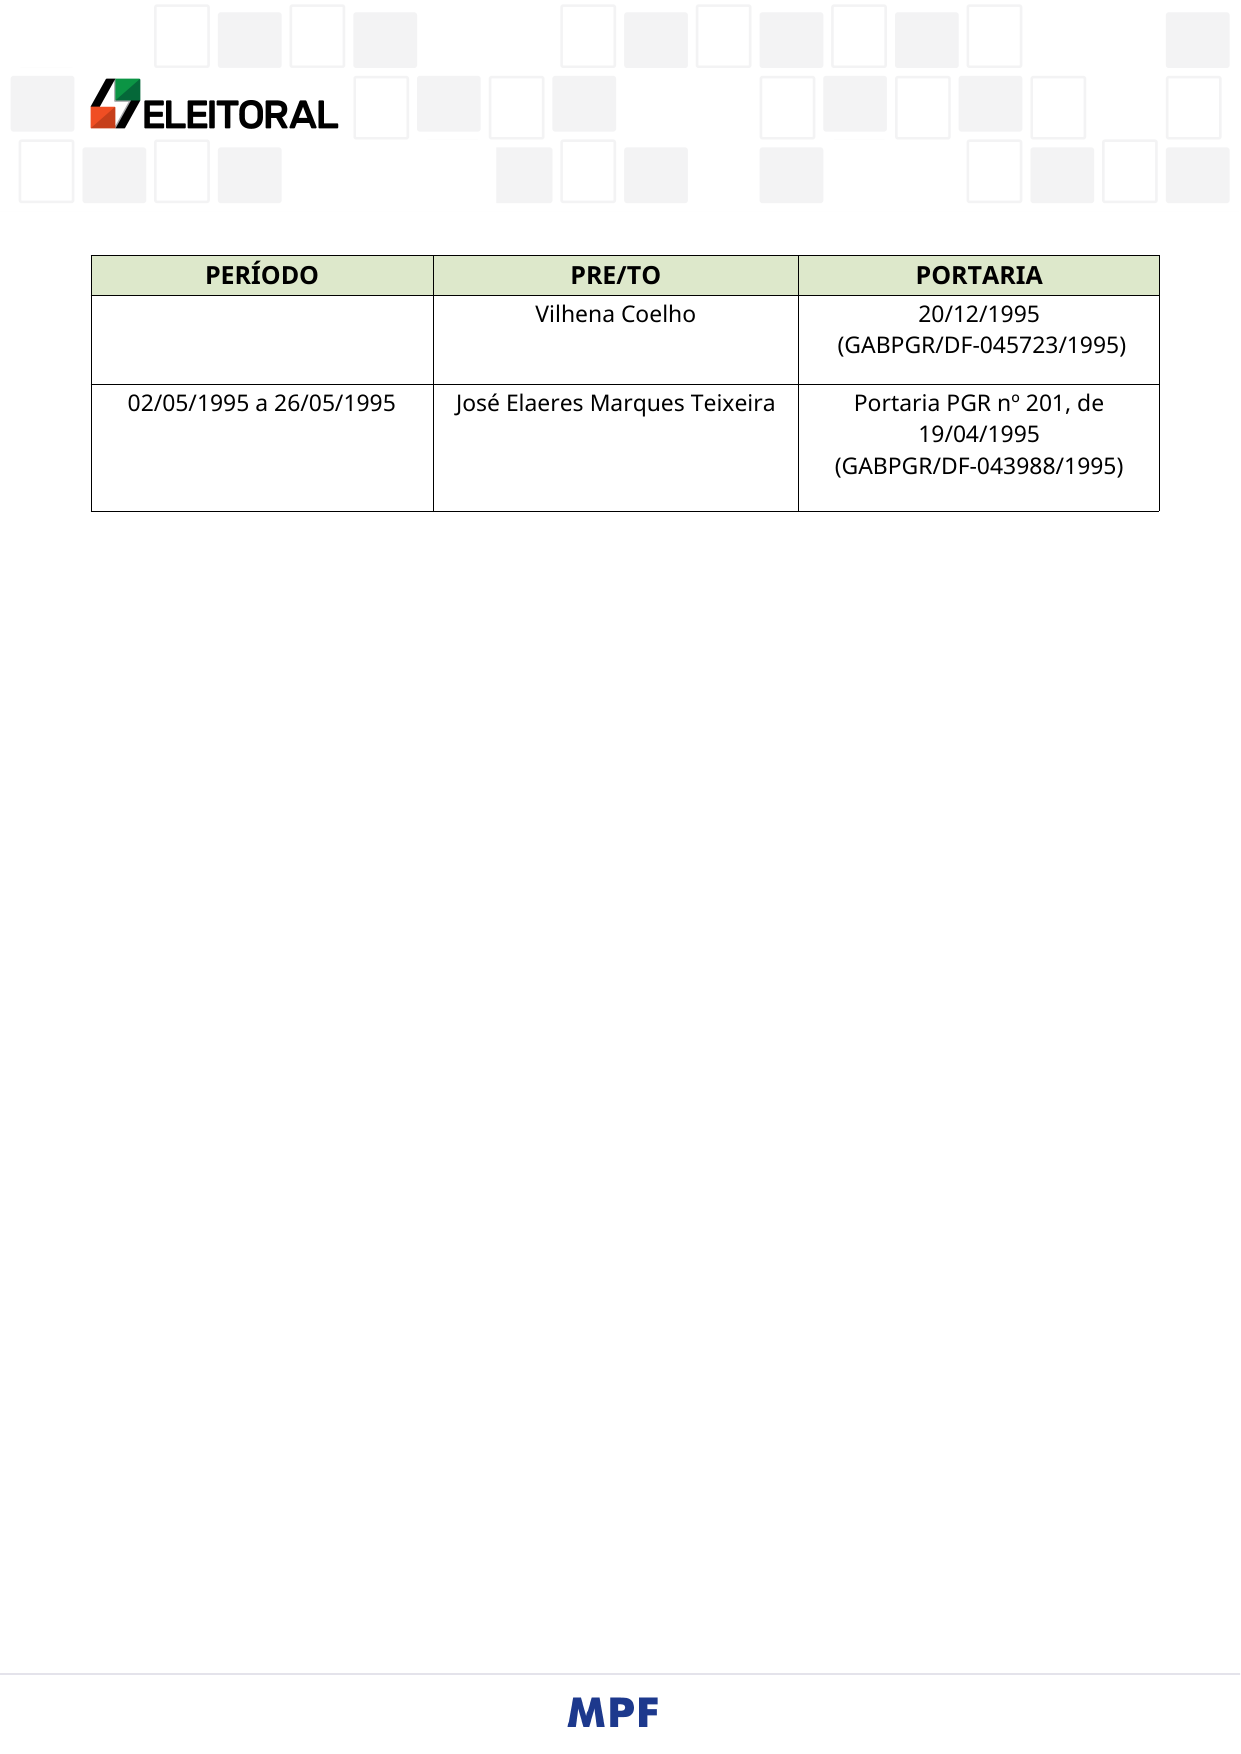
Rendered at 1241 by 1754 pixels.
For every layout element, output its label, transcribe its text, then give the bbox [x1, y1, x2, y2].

table_cell 20/12/1995 (GABPGR/DF-045723/1995) [799, 296, 1159, 384]
picture [0, 0, 1239, 212]
table_header PORTARIA [799, 256, 1159, 295]
table_header PERÍODO [92, 256, 433, 295]
table_header PRE/TO [434, 256, 798, 295]
table_cell [92, 296, 433, 384]
table_cell Portaria PGR nº 201, de 19/04/1995 (GABPGR/DF-043988/1995) [799, 385, 1159, 511]
table_cell Vilhena Coelho [434, 296, 798, 384]
table_cell 02/05/1995 a 26/05/1995 [92, 385, 433, 511]
picture [0, 1669, 1241, 1754]
table_cell José Elaeres Marques Teixeira [434, 385, 798, 511]
